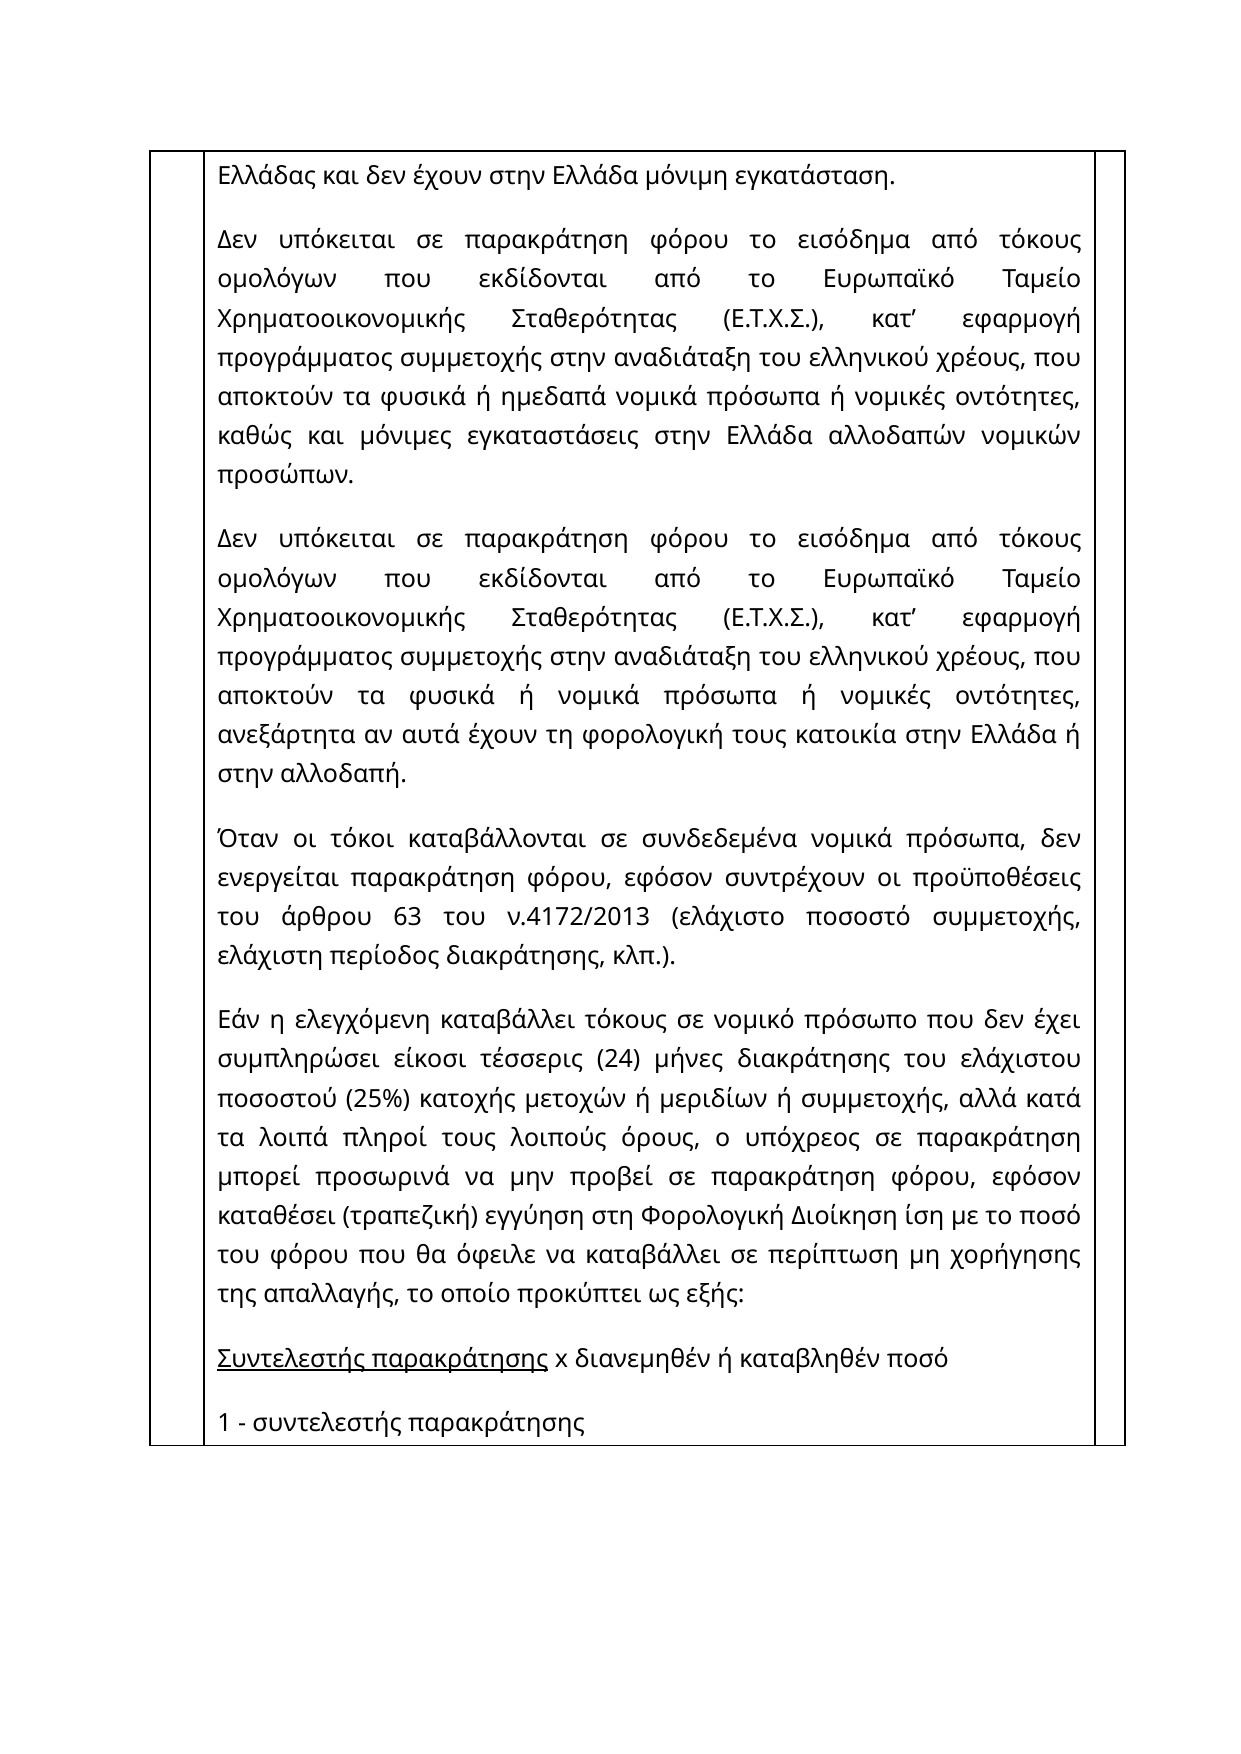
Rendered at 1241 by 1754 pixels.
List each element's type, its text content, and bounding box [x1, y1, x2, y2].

table_header Ελλάδας και δεν έχουν στην Ελλάδα μόνιμη εγκατάσταση. Δεν υπόκειται σε παρακράτηση φόρου το εισόδημα από τόκους ομολόγων που εκδίδονται από το Ευρωπαϊκό Ταμείο Χρηματοοικονομικής Σταθερότητας (Ε.Τ.Χ.Σ.), κατ’ εφαρμογή προγράμματος συμμετοχής στην αναδιάταξη του ελληνικού χρέους, που αποκτούν τα φυσικά ή ημεδαπά νομικά πρόσωπα ή νομικές οντότητες, καθώς και μόνιμες εγκαταστάσεις στην Ελλάδα αλλοδαπών νομικών προσώπων. Δεν υπόκειται σε παρακράτηση φόρου το εισόδημα από τόκους ομολόγων που εκδίδονται από το Ευρωπαϊκό Ταμείο Χρηματοοικονομικής Σταθερότητας (Ε.Τ.Χ.Σ.), κατ’ εφαρμογή προγράμματος συμμετοχής στην αναδιάταξη του ελληνικού χρέους, που αποκτούν τα φυσικά ή νομικά πρόσωπα ή νομικές οντότητες, ανεξάρτητα αν αυτά έχουν τη φορολογική τους κατοικία στην Ελλάδα ή στην αλλοδαπή. Όταν οι τόκοι καταβάλλονται σε συνδεδεμένα νομικά πρόσωπα, δεν ενεργείται παρακράτηση φόρου, εφόσον συντρέχουν οι προϋποθέσεις του άρθρου 63 του ν.4172/2013 (ελάχιστο ποσοστό συμμετοχής, ελάχιστη περίοδος διακράτησης, κλπ.). Εάν η ελεγχόμενη καταβάλλει τόκους σε νομικό πρόσωπο που δεν έχει συμπληρώσει είκοσι τέσσερις (24) μήνες διακράτησης του ελάχιστου ποσοστού (25%) κατοχής μετοχών ή μεριδίων ή συμμετοχής, αλλά κατά τα λοιπά πληροί τους λοιπούς όρους, ο υπόχρεος σε παρακράτηση μπορεί προσωρινά να μην προβεί σε παρακράτηση φόρου, εφόσον καταθέσει (τραπεζική) εγγύηση στη Φορολογική Διοίκηση ίση με το ποσό του φόρου που θα όφειλε να καταβάλλει σε περίπτωση μη χορήγησης της απαλλαγής, το οποίο προκύπτει ως εξής: Συντελεστής παρακράτησης x διανεμηθέν ή καταβληθέν ποσό 1 - συντελεστής παρακράτησης [205, 152, 1094, 1445]
table_header [1096, 152, 1124, 1445]
table_header [151, 152, 203, 1445]
